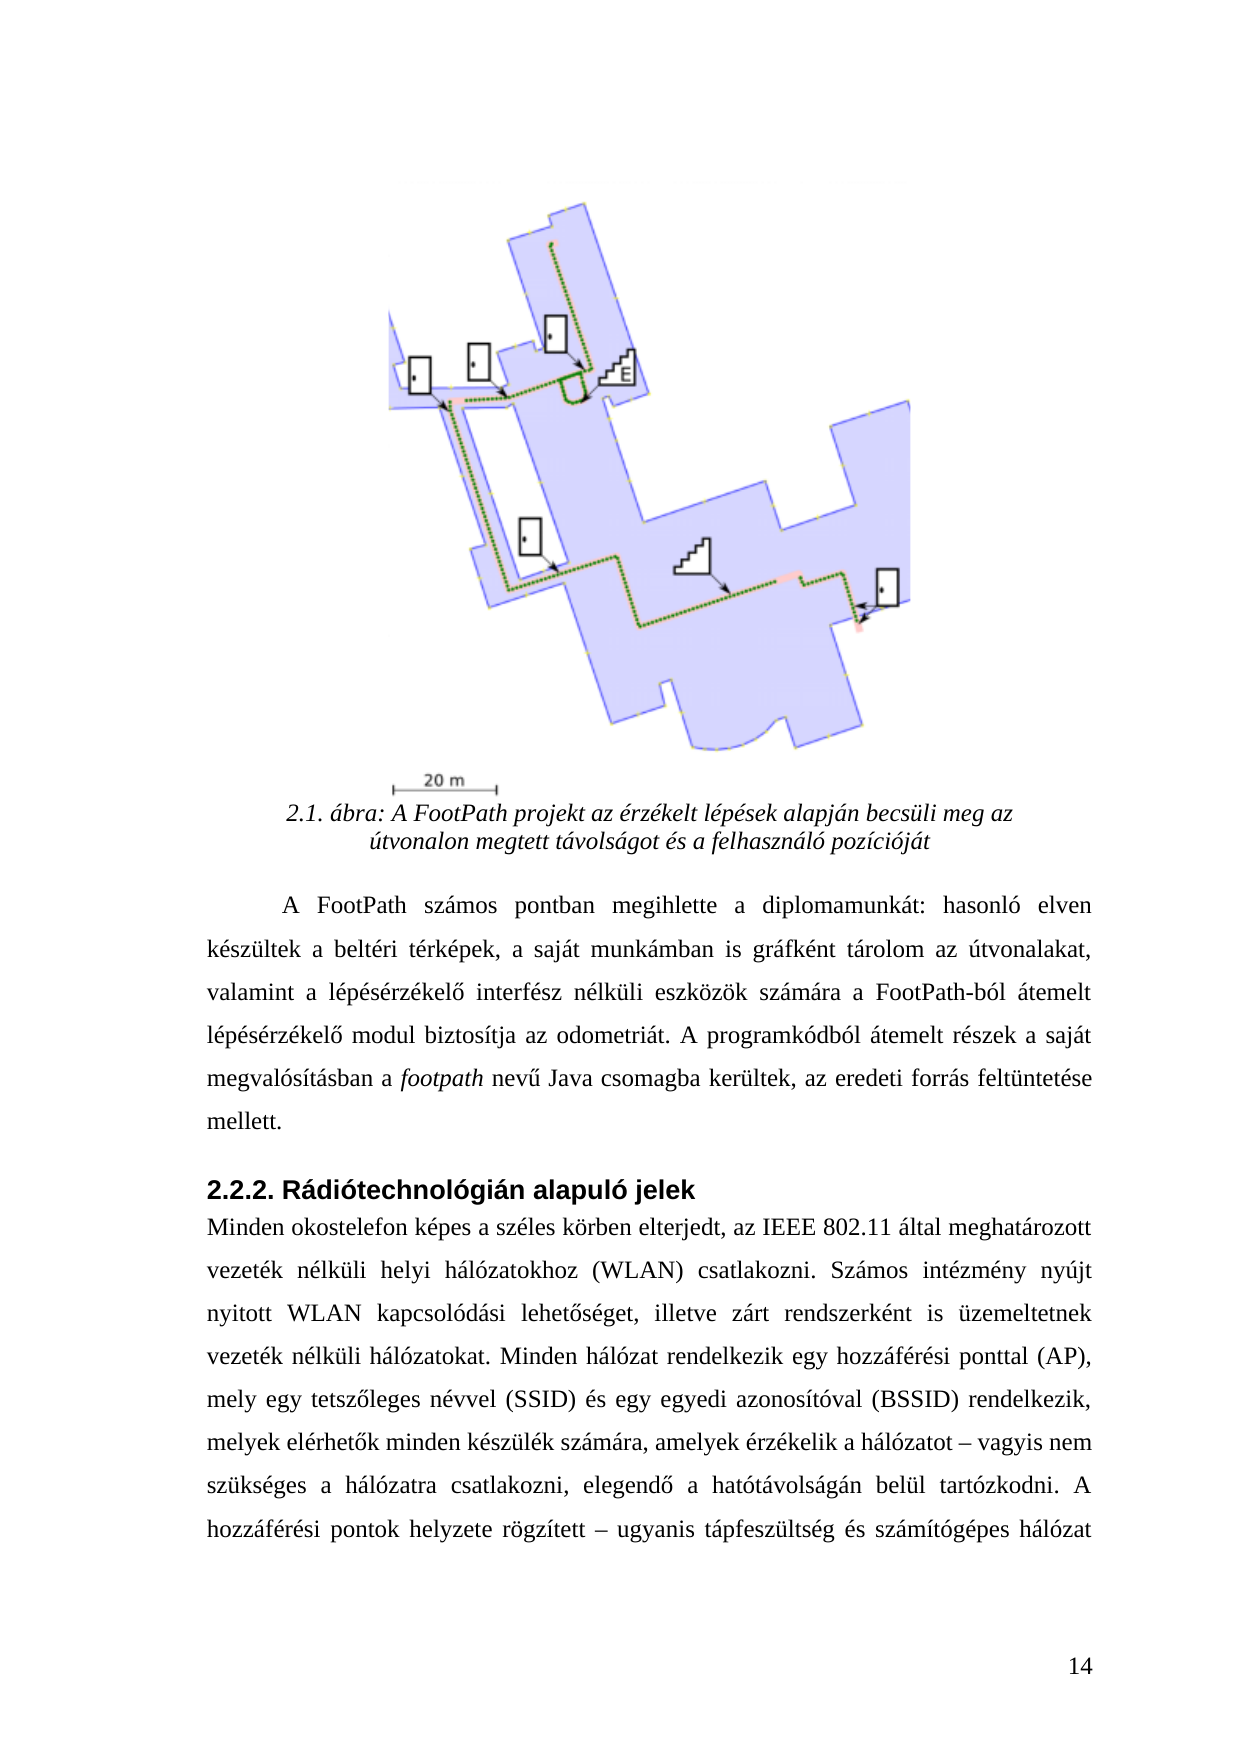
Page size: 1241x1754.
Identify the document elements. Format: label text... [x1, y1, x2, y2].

table_header [207, 148, 1093, 891]
text A FootPath számos pontban megihlette a diplomamunkát: hasonló elven készültek a beltéri térképek, a saját munkámban is gráfként tárolom az útvonalakat, valamint a lépésérzékelő interfész nélküli eszközök számára a FootPath-ból átemelt lépésérzékelő modul biztosítja az odometriát. A programkódból átemelt részek a saját megvalósításban a footpath nevű Java csomagba kerültek, az eredeti forrás feltüntetése mellett. [207, 891, 1093, 1135]
text Minden okostelefon képes a széles körben elterjedt, az IEEE 802.11 által meghatározott vezeték nélküli helyi hálózatokhoz (WLAN) csatlakozni. Számos intézmény nyújt nyitott WLAN kapcsolódási lehetőséget, illetve zárt rendszerként is üzemeltetnek vezeték nélküli hálózatokat. Minden hálózat rendelkezik egy hozzáférési ponttal (AP), mely egy tetszőleges névvel (SSID) és egy egyedi azonosítóval (BSSID) rendelkezik, melyek elérhetők minden készülék számára, amelyek érzékelik a hálózatot – vagyis nem szükséges a hálózatra csatlakozni, elegendő a hatótávolságán belül tartózkodni. A hozzáférési pontok helyzete rögzített – ugyanis tápfeszültség és számítógépes hálózat [207, 1212, 1093, 1542]
picture [388, 160, 911, 798]
subtitle Rádiótechnológián alapuló jelek [207, 1174, 1093, 1206]
